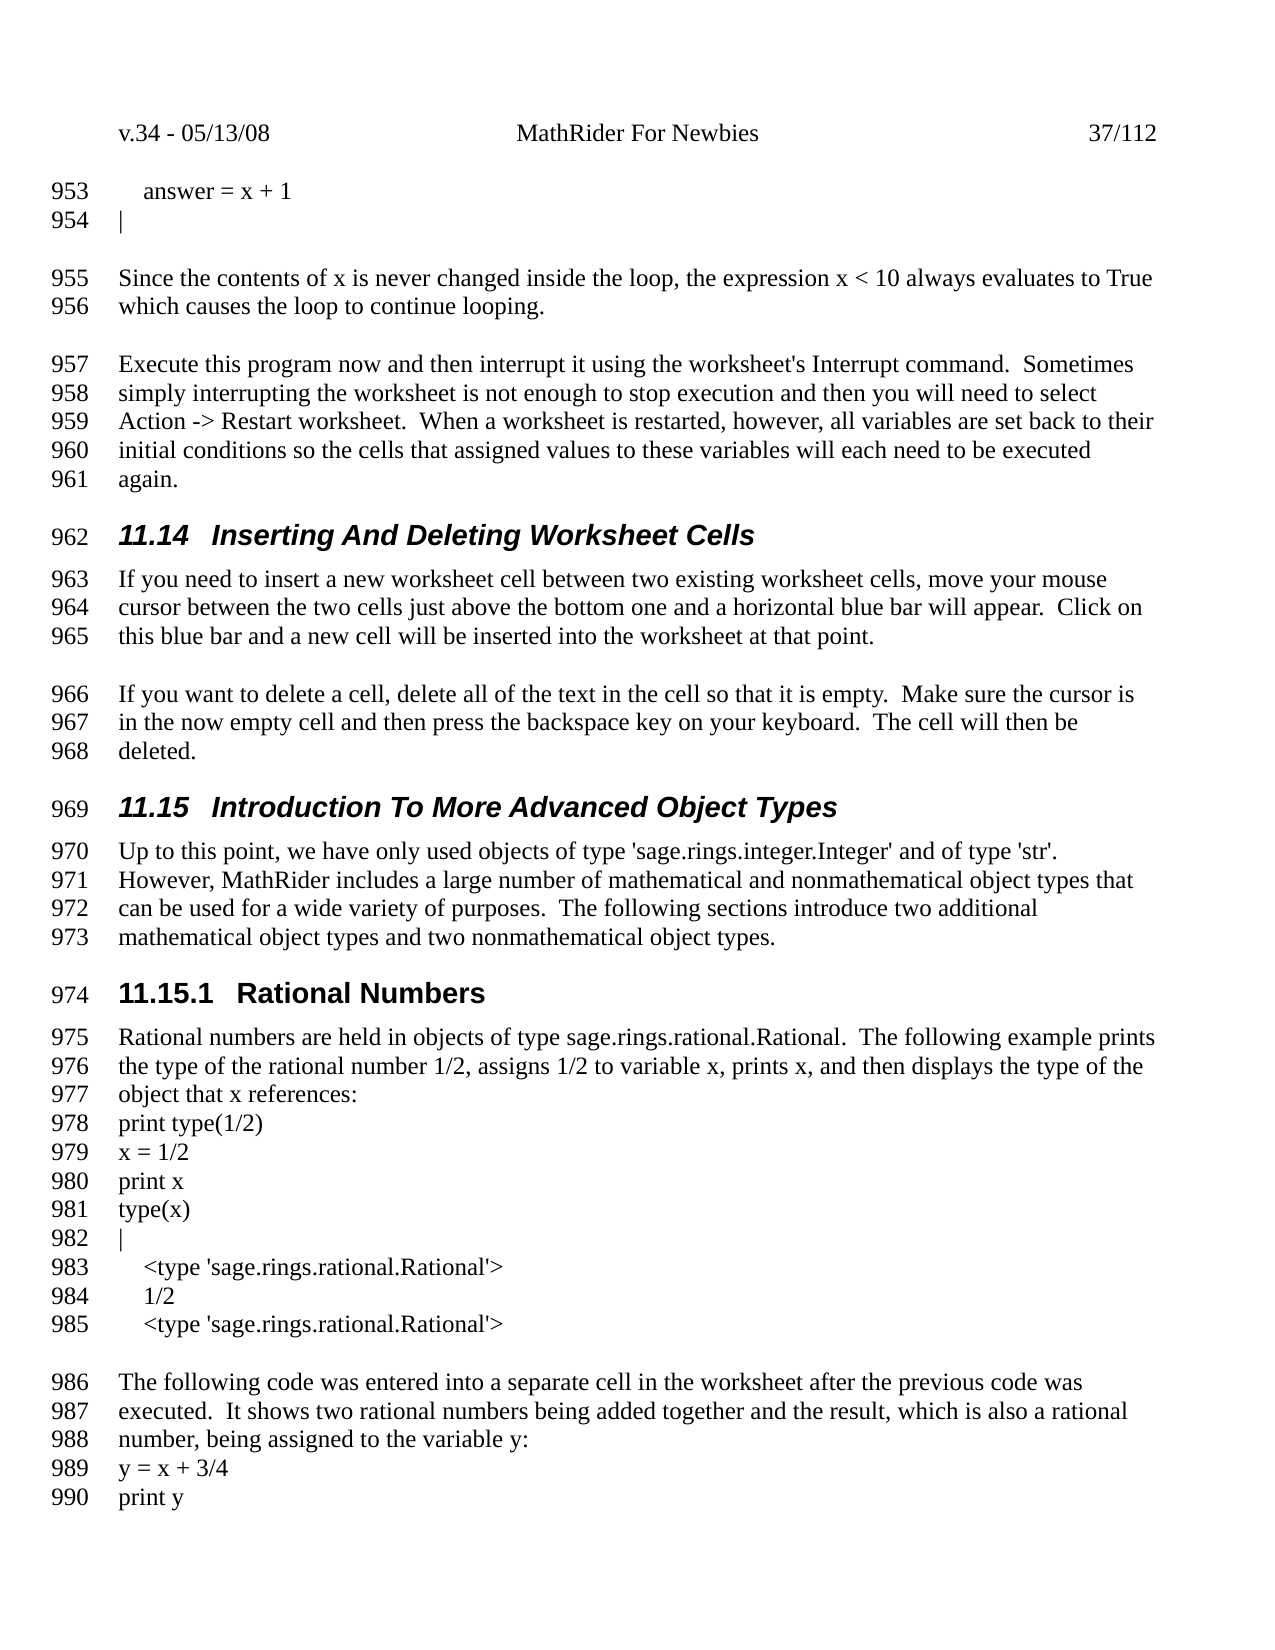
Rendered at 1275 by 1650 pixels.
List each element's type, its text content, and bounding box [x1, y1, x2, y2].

text type(x) [118, 1194, 1157, 1223]
text 1/2 [118, 1281, 1157, 1309]
text | [118, 1223, 1157, 1252]
subtitle Inserting And Deleting Worksheet Cells [118, 518, 1157, 551]
text <type 'sage.rings.rational.Rational'> [118, 1252, 1157, 1281]
text print x [118, 1166, 1157, 1194]
text Rational numbers are held in objects of type sage.rings.rational.Rational. The following example prints the type of the rational number 1/2, assigns 1/2 to variable x, prints x, and then displays the type of the object that x references: [118, 1022, 1157, 1108]
text print y [118, 1482, 1157, 1511]
text Execute this program now and then interrupt it using the worksheet's Interrupt command. Sometimes simply interrupting the worksheet is not enough to stop execution and then you will need to select Action -> Restart worksheet. When a worksheet is restarted, however, all variables are set back to their initial conditions so the cells that assigned values to these variables will each need to be executed again. [118, 349, 1157, 493]
text x = 1/2 [118, 1137, 1157, 1166]
text If you need to insert a new worksheet cell between two existing worksheet cells, move your mouse cursor between the two cells just above the bottom one and a horizontal blue bar will appear. Click on this blue bar and a new cell will be inserted into the worksheet at that point. [118, 564, 1157, 650]
text | [118, 205, 1157, 234]
text print type(1/2) [118, 1108, 1157, 1137]
text Up to this point, we have only used objects of type 'sage.rings.integer.Integer' and of type 'str'. However, MathRider includes a large number of mathematical and nonmathematical object types that can be used for a wide variety of purposes. The following sections introduce two additional mathematical object types and two nonmathematical object types. [118, 836, 1157, 951]
text The following code was entered into a separate cell in the worksheet after the previous code was executed. It shows two rational numbers being added together and the result, which is also a rational number, being assigned to the variable y: [118, 1367, 1157, 1453]
text y = x + 3/4 [118, 1453, 1157, 1482]
text answer = x + 1 [118, 176, 1157, 205]
subtitle Introduction To More Advanced Object Types [118, 790, 1157, 823]
subtitle Rational Numbers [118, 976, 1157, 1009]
text <type 'sage.rings.rational.Rational'> [118, 1309, 1157, 1338]
text If you want to delete a cell, delete all of the text in the cell so that it is empty. Make sure the cursor is in the now empty cell and then press the backspace key on your keyboard. The cell will then be deleted. [118, 679, 1157, 765]
text Since the contents of x is never changed inside the loop, the expression x < 10 always evaluates to True which causes the loop to continue looping. [118, 263, 1157, 320]
